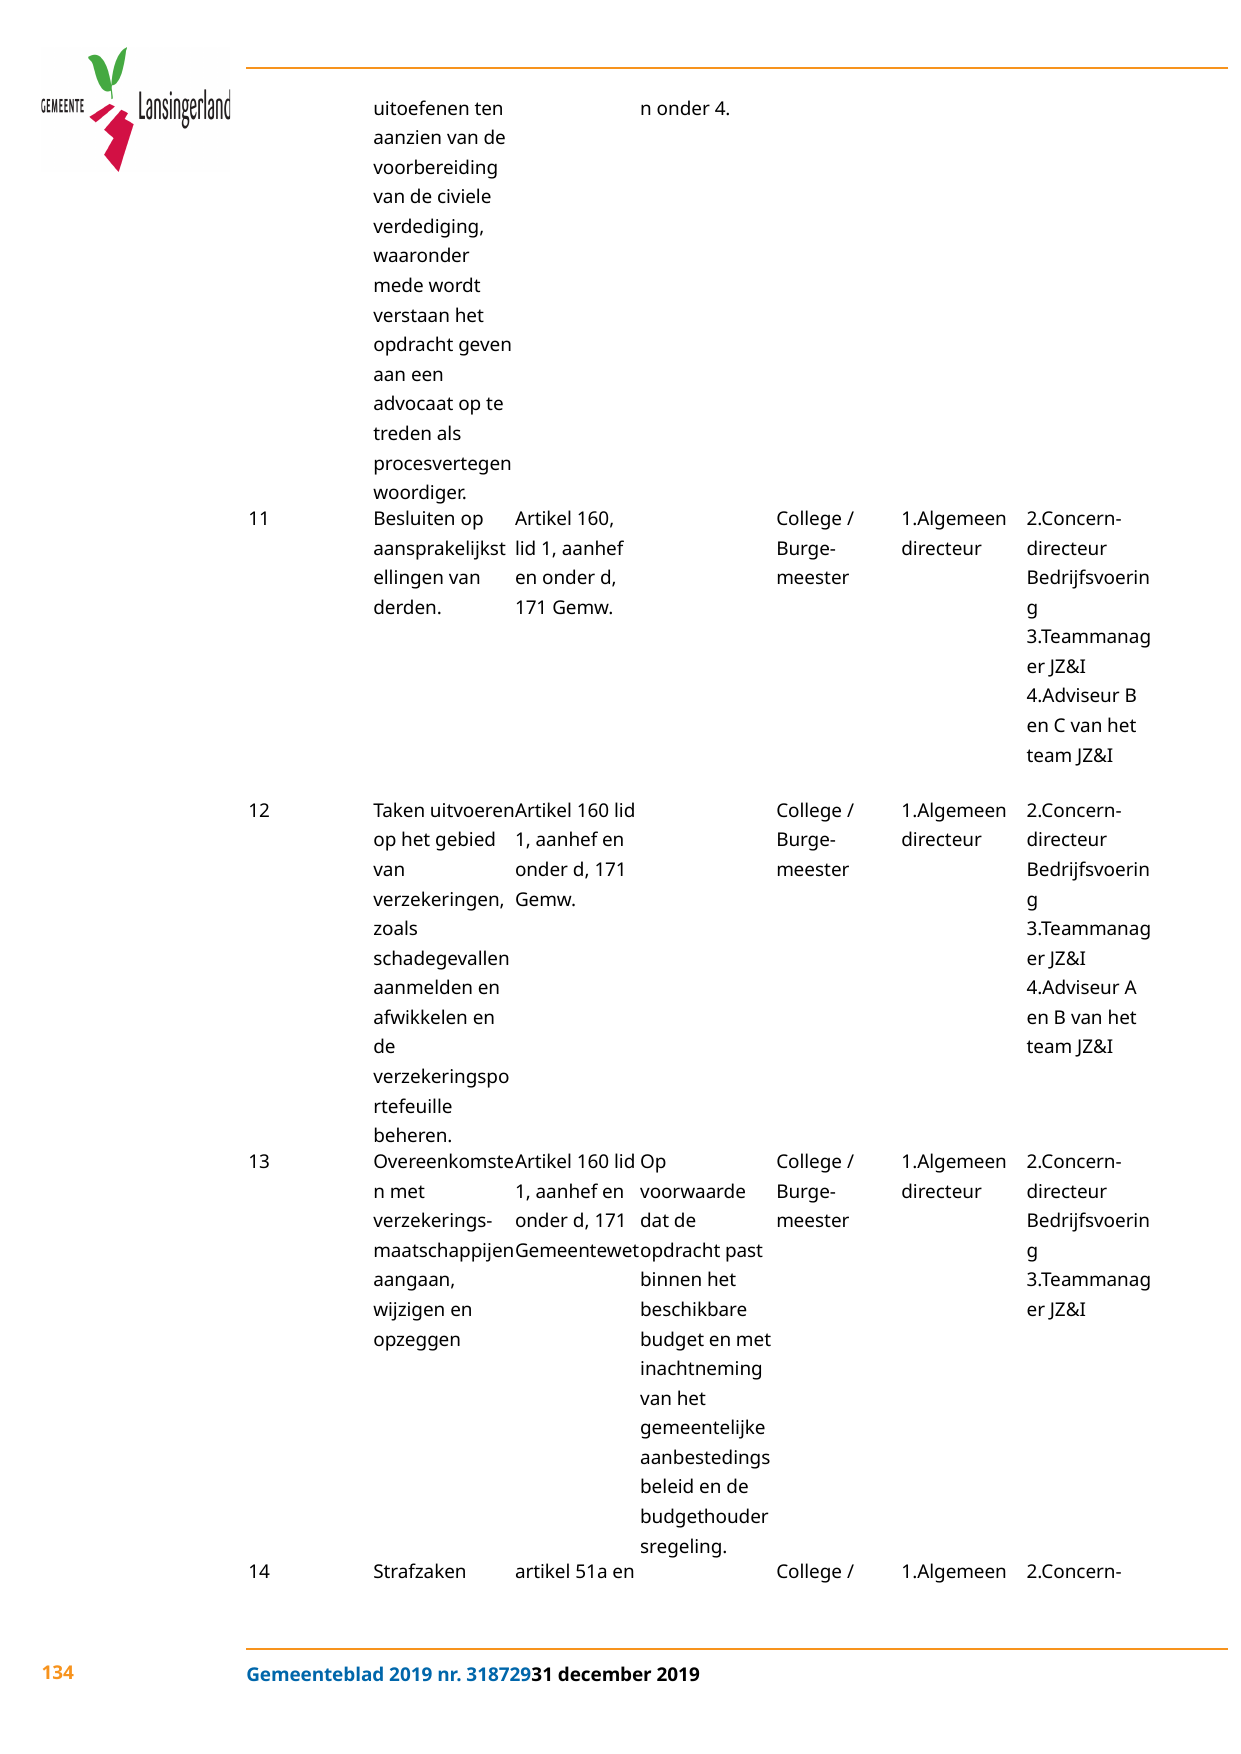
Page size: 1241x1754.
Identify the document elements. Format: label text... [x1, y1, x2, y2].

table_cell 2.Concern-directeur Bedrijfsvoering 3.Teammanager JZ&I 4.Adviseur A en B van het team JZ&I [1026, 797, 1152, 1148]
table_cell 12 [248, 797, 373, 1148]
table_cell [1026, 95, 1152, 505]
table_cell [248, 95, 373, 505]
table_cell College / [776, 1559, 901, 1584]
table_cell Artikel 160, lid 1, aanhef en onder d, 171 Gemw. [515, 505, 640, 797]
table_cell 1.Algemeen directeur [901, 1148, 1026, 1558]
table_cell 14 [248, 1559, 373, 1584]
table_cell uitoefenen ten aanzien van de voorbereiding van de civiele verdediging, waaronder mede wordt verstaan het opdracht geven aan een advocaat op te treden als procesvertegenwoordiger. [373, 95, 515, 505]
table_cell Artikel 160 lid 1, aanhef en onder d, 171 Gemw. [515, 797, 640, 1148]
table_cell [640, 1559, 776, 1584]
table_cell 11 [248, 505, 373, 797]
table_cell 2.Concern- [1026, 1559, 1152, 1584]
table_cell Besluiten op aansprakelijkstellingen van derden. [373, 505, 515, 797]
table_cell Taken uitvoeren op het gebied van verzekeringen, zoals schadegevallen aanmelden en afwikkelen en de verzekeringsportefeuille beheren. [373, 797, 515, 1148]
table_cell 1.Algemeen directeur [901, 797, 1026, 1148]
table_cell artikel 51a en [515, 1559, 640, 1584]
table_cell 13 [248, 1148, 373, 1558]
table_cell 1.Algemeen [901, 1559, 1026, 1584]
table_cell [776, 95, 901, 505]
picture [41, 47, 231, 172]
table_cell Strafzaken [373, 1559, 515, 1584]
table_cell n onder 4. [640, 95, 776, 505]
table_cell [515, 95, 640, 505]
table_cell College / Burge-meester [776, 1148, 901, 1558]
table_cell College / Burge-meester [776, 797, 901, 1148]
table_cell [901, 95, 1026, 505]
table_cell [640, 797, 776, 1148]
table_cell 2.Concern-directeur Bedrijfsvoering 3.Teammanager JZ&I 4.Adviseur B en C van het team JZ&I [1026, 505, 1152, 797]
table_cell 2.Concern-directeur Bedrijfsvoering 3.Teammanager JZ&I [1026, 1148, 1152, 1558]
table_cell Op voorwaarde dat de opdracht past binnen het beschikbare budget en met inachtneming van het gemeentelijke aanbestedingsbeleid en de budgethoudersregeling. [640, 1148, 776, 1558]
table_cell Overeenkomsten met verzekerings-maatschappijen aangaan, wijzigen en opzeggen [373, 1148, 515, 1558]
table_cell Artikel 160 lid 1, aanhef en onder d, 171 Gemeentewet [515, 1148, 640, 1558]
table_cell [640, 505, 776, 797]
table_cell 1.Algemeen directeur [901, 505, 1026, 797]
table_cell College / Burge-meester [776, 505, 901, 797]
